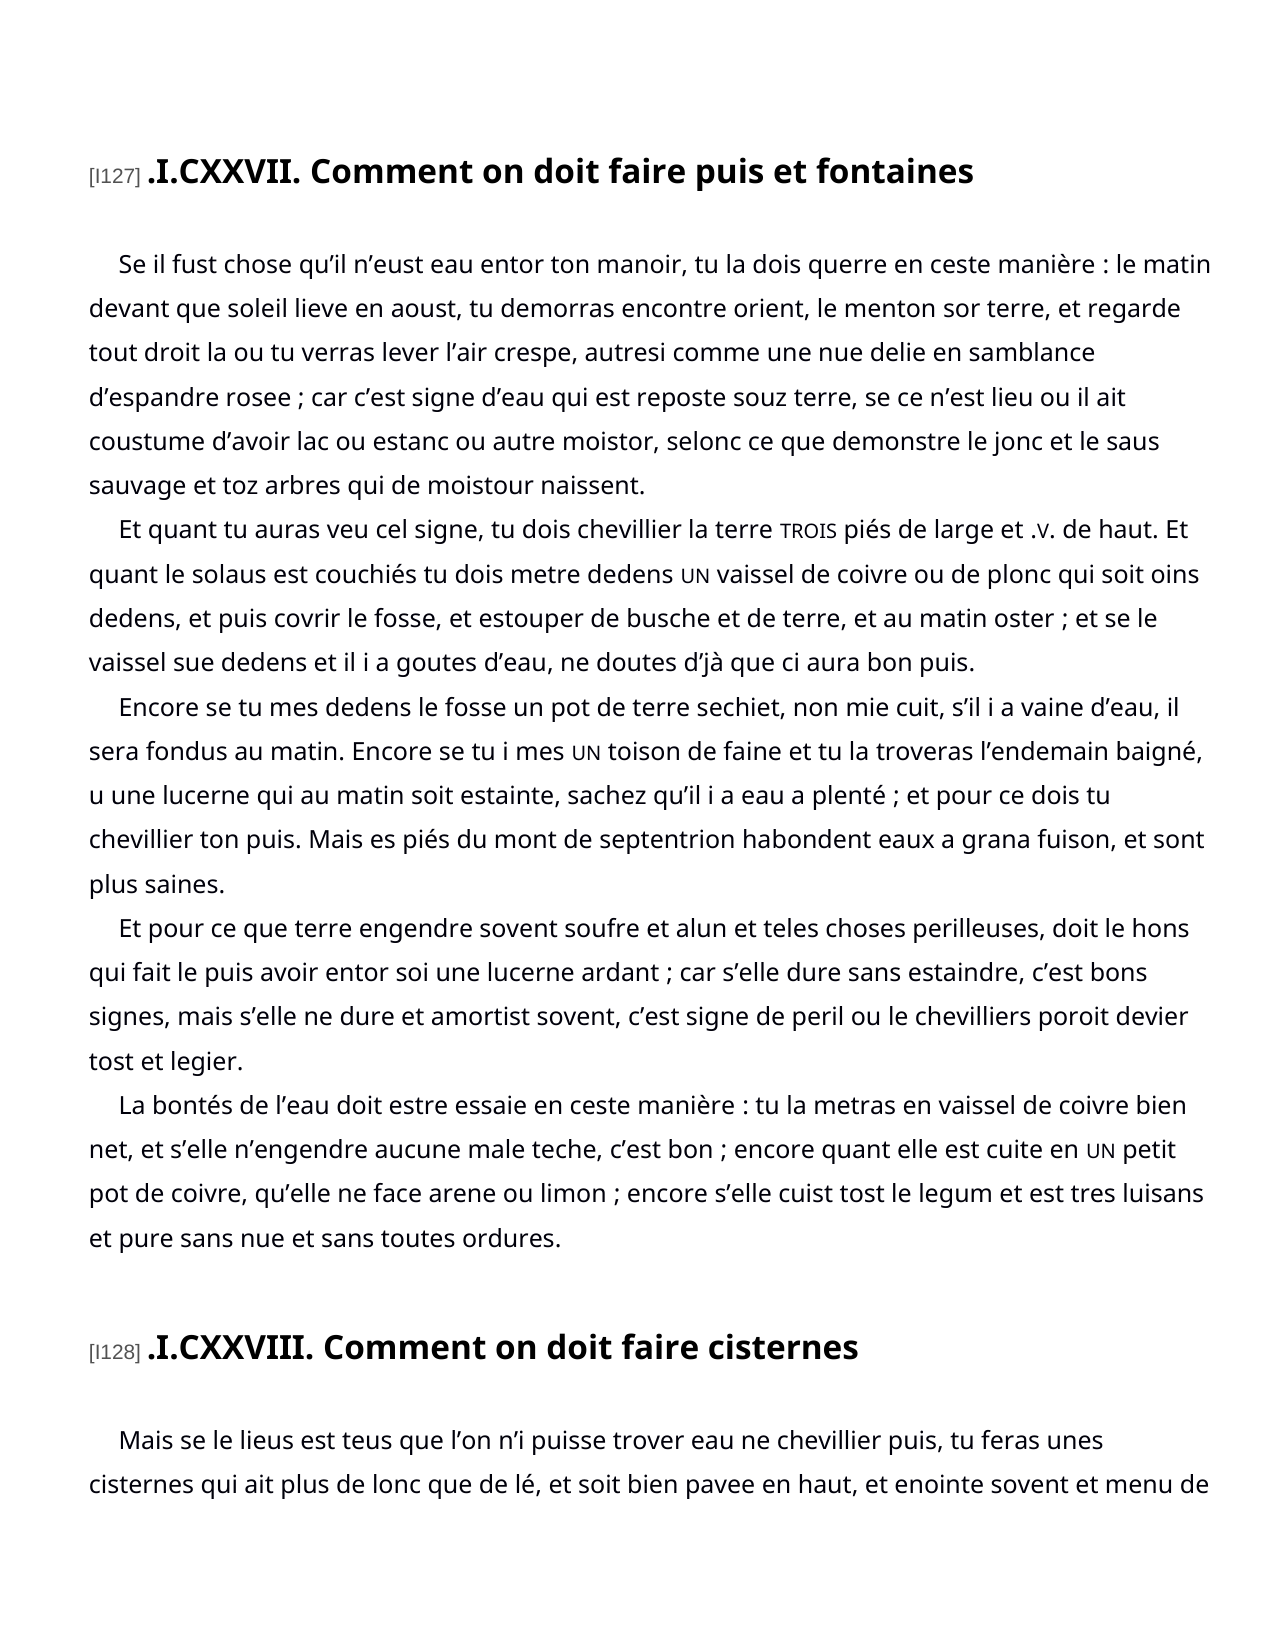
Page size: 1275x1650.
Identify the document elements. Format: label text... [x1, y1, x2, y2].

subtitle [I128] .I.CXXVIII. Comment on doit faire cisternes [89, 1324, 1216, 1369]
text La bontés de l’eau doit estre essaie en ceste manière : tu la metras en vaissel de coivre bien net, et s’elle n’engendre aucune male teche, c’est bon ; encore quant elle est cuite en un petit pot de coivre, qu’elle ne face arene ou limon ; encore s’elle cuist tost le legum et est tres luisans et pure sans nue et sans toutes ordures. [89, 1088, 1216, 1254]
text Et pour ce que terre engendre sovent soufre et alun et teles choses perilleuses, doit le hons qui fait le puis avoir entor soi une lucerne ardant ; car s’elle dure sans estaindre, c’est bons signes, mais s’elle ne dure et amortist sovent, c’est signe de peril ou le chevilliers poroit devier tost et legier. [89, 911, 1216, 1077]
text Et quant tu auras veu cel signe, tu dois chevillier la terre trois piés de large et .v. de haut. Et quant le solaus est couchiés tu dois metre dedens un vaissel de coivre ou de plonc qui soit oins dedens, et puis covrir le fosse, et estouper de busche et de terre, et au matin oster ; et se le vaissel sue dedens et il i a goutes d’eau, ne doutes d’jà que ci aura bon puis. [89, 512, 1216, 679]
text Mais se le lieus est teus que l’on n’i puisse trover eau ne chevillier puis, tu feras unes cisternes qui ait plus de lonc que de lé, et soit bien pavee en haut, et enointe sovent et menu de [89, 1422, 1216, 1501]
subtitle [I127] .I.CXXVII. Comment on doit faire puis et fontaines [89, 148, 1216, 193]
text Encore se tu mes dedens le fosse un pot de terre sechiet, non mie cuit, s’il i a vaine d’eau, il sera fondus au matin. Encore se tu i mes un toison de faine et tu la troveras l’endemain baigné, u une lucerne qui au matin soit estainte, sachez qu’il i a eau a plenté ; et pour ce dois tu chevillier ton puis. Mais es piés du mont de septentrion habondent eaux a grana fuison, et sont plus saines. [89, 689, 1216, 900]
text Se il fust chose qu’il n’eust eau entor ton manoir, tu la dois querre en ceste manière : le matin devant que soleil lieve en aoust, tu demorras encontre orient, le menton sor terre, et regarde tout droit la ou tu verras lever l’air crespe, autresi comme une nue delie en samblance d’espandre rosee ; car c’est signe d’eau qui est reposte souz terre, se ce n’est lieu ou il ait coustume d’avoir lac ou estanc ou autre moistor, selonc ce que demonstre le jonc et le saus sauvage et toz arbres qui de moistour naissent. [89, 246, 1216, 502]
